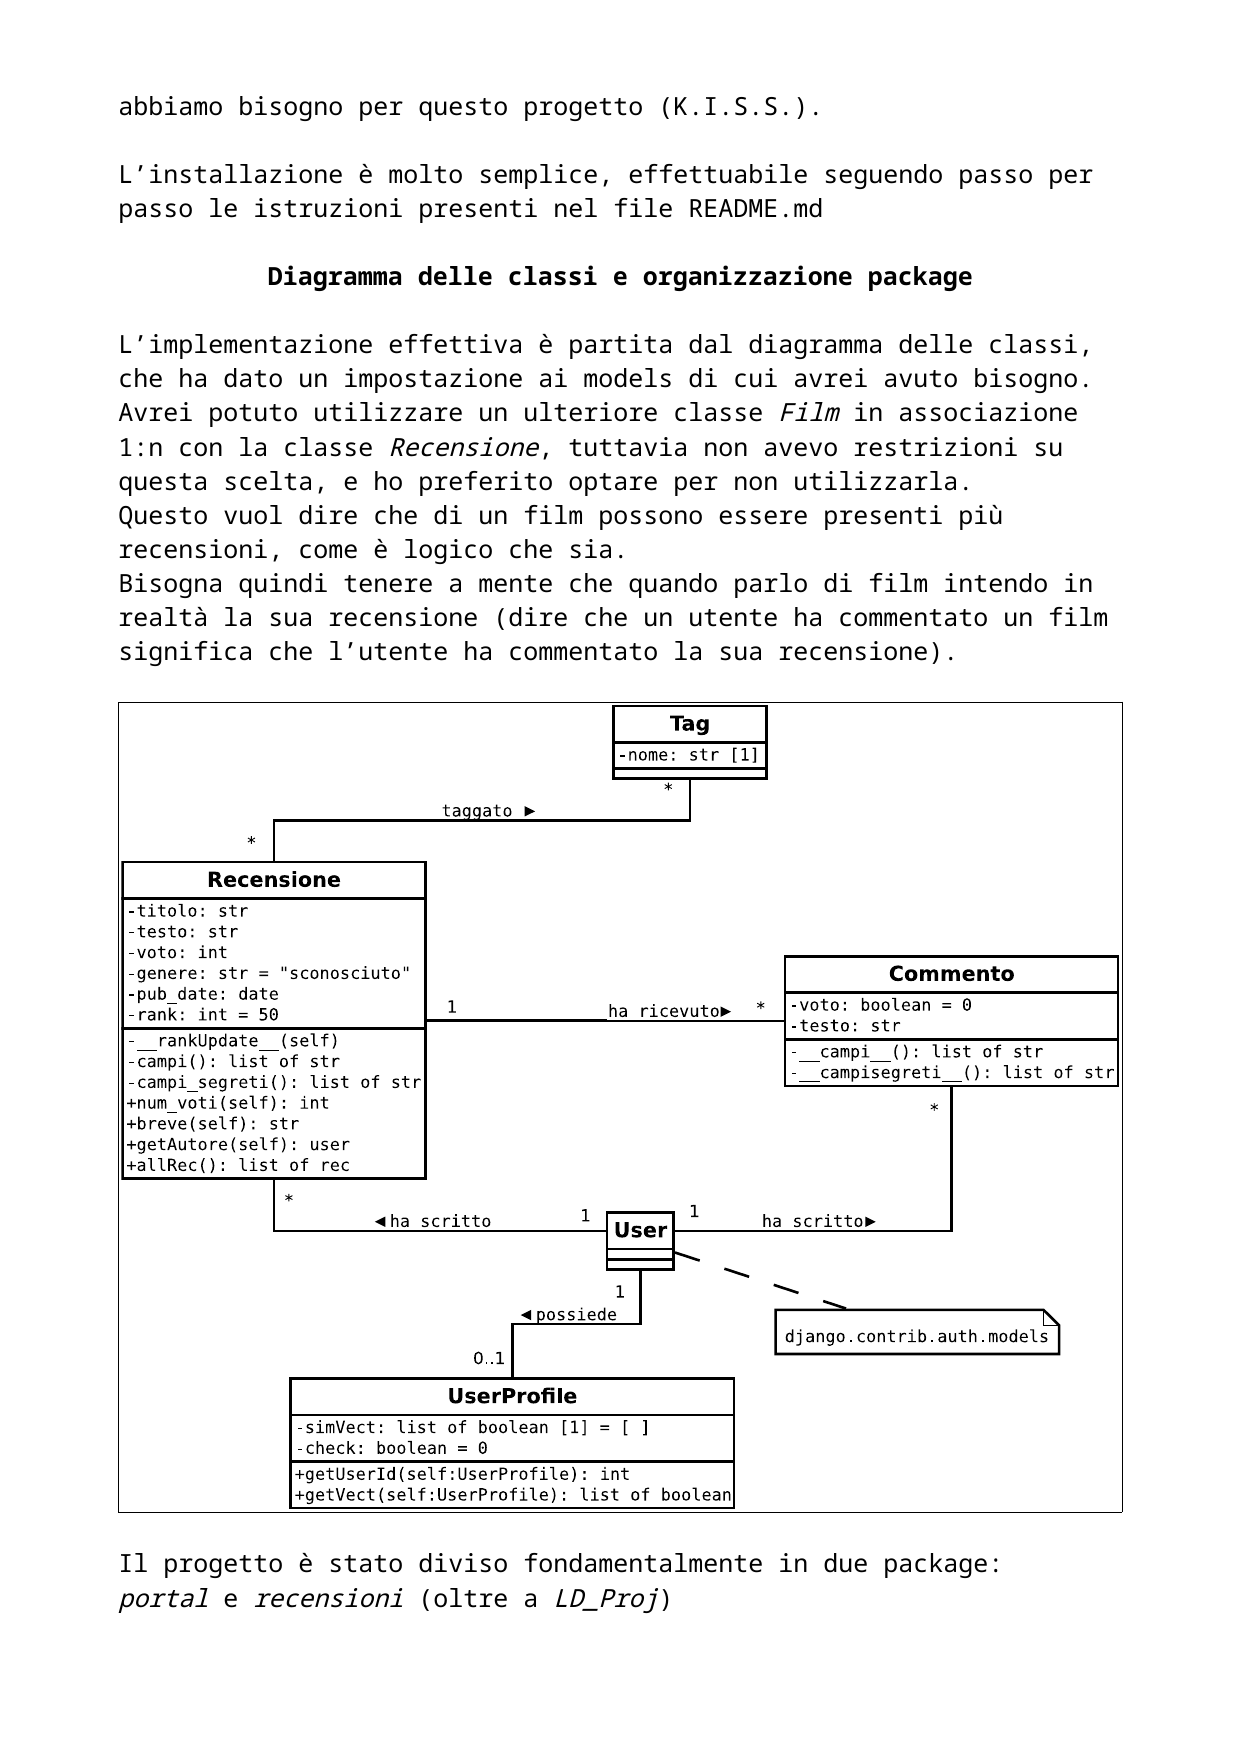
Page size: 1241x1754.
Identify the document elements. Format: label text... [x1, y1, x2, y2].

text Avrei potuto utilizzare un ulteriore classe Film in associazione 1:n con la classe Recensione, tuttavia non avevo restrizioni su questa scelta, e ho preferito optare per non utilizzarla. [118, 395, 1122, 497]
text abbiamo bisogno per questo progetto (K.I.S.S.). [118, 88, 1122, 123]
text Diagramma delle classi e organizzazione package [118, 259, 1122, 293]
text Il progetto è stato diviso fondamentalmente in due package: [118, 1546, 1122, 1580]
text Bisogna quindi tenere a mente che quando parlo di film intendo in realtà la sua recensione (dire che un utente ha commentato un film significa che l’utente ha commentato la sua recensione). [118, 565, 1122, 668]
text L’implementazione effettiva è partita dal diagramma delle classi, che ha dato un impostazione ai models di cui avrei avuto bisogno. [118, 327, 1122, 395]
text Questo vuol dire che di un film possono essere presenti più recensioni, come è logico che sia. [118, 497, 1122, 565]
text L’installazione è molto semplice, effettuabile seguendo passo per passo le istruzioni presenti nel file README.md [118, 157, 1122, 225]
text portal e recensioni (oltre a LD_Proj) [118, 1580, 1122, 1614]
